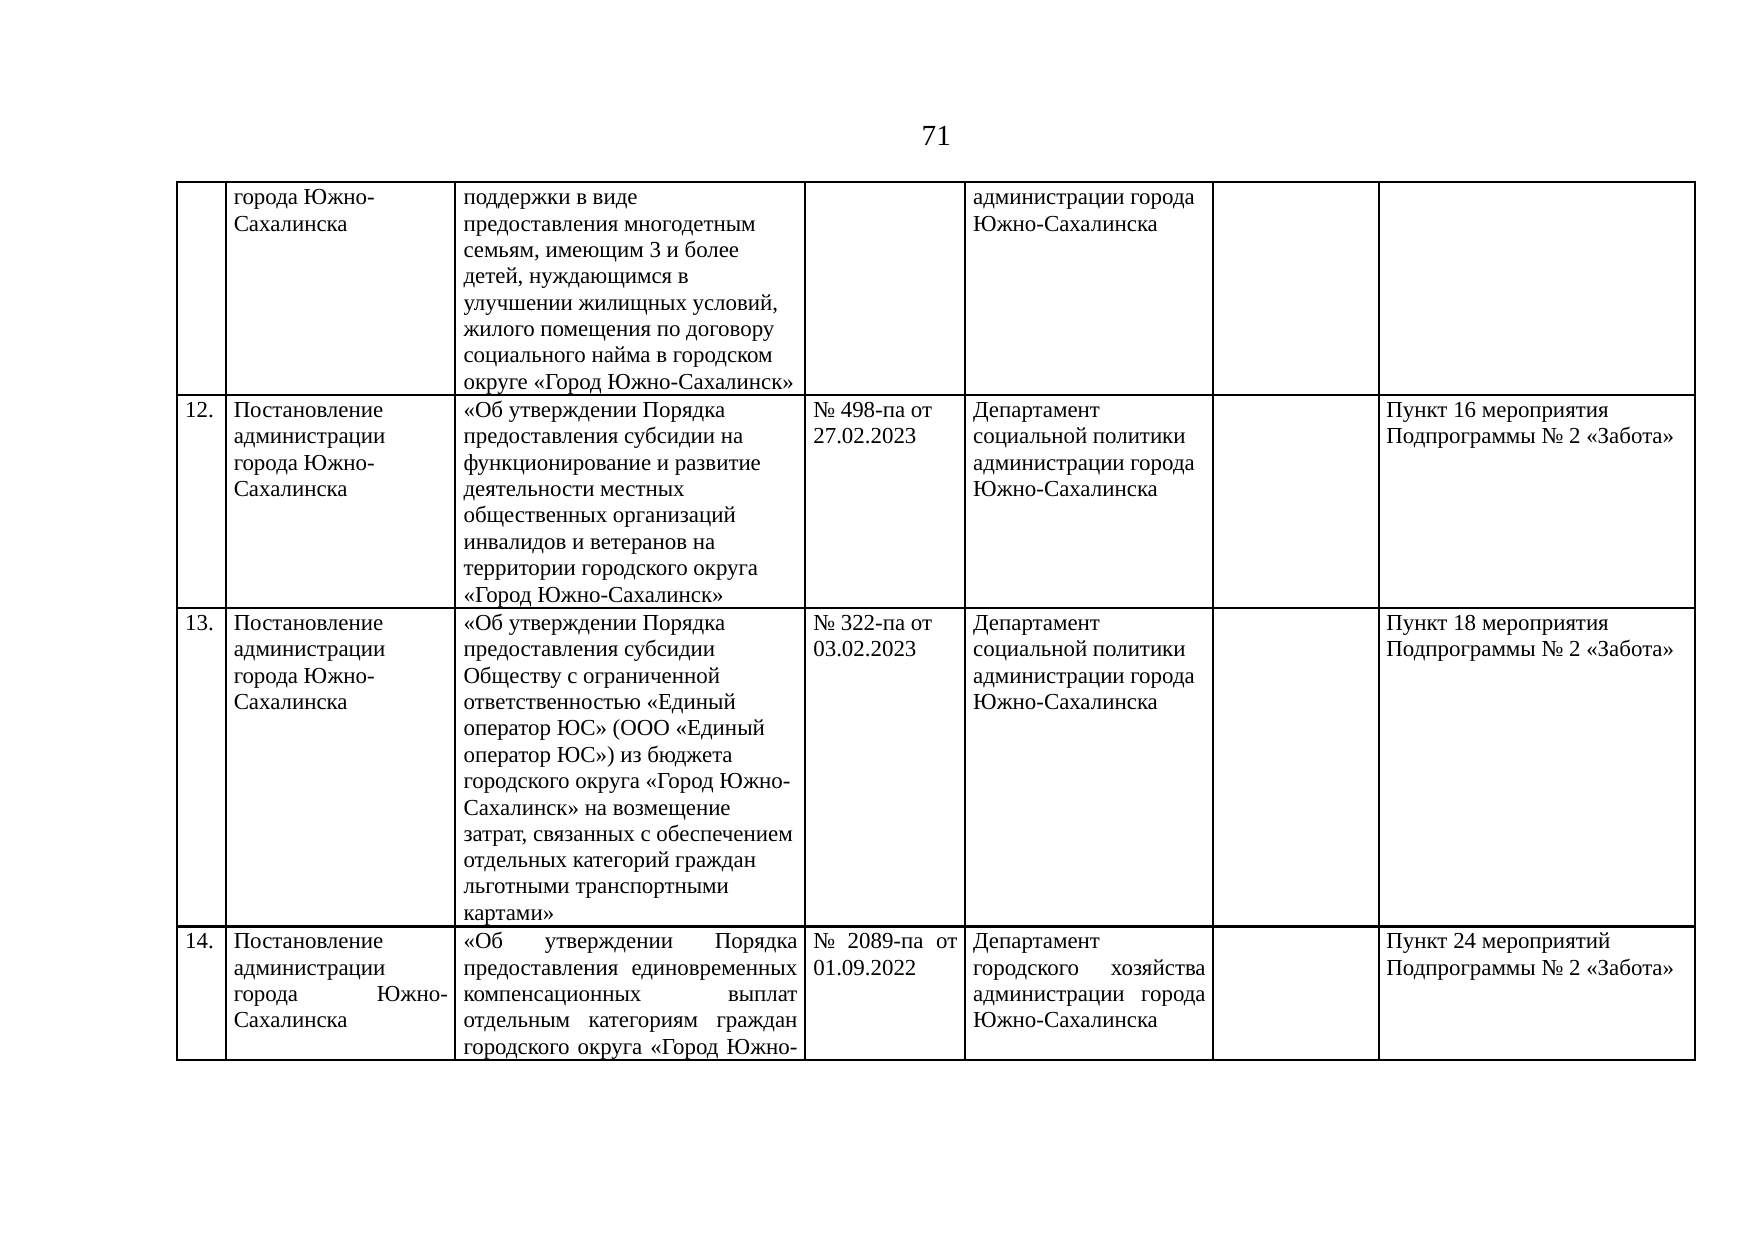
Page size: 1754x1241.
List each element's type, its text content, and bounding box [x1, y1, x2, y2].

table_cell № 2089-па от 01.09.2022 [806, 928, 964, 1059]
table_cell [1214, 396, 1378, 607]
table_cell 12. [178, 396, 225, 607]
table_cell поддержки в виде предоставления многодетным семьям, имеющим 3 и более детей, нуждающимся в улучшении жилищных условий, жилого помещения по договору социального найма в городском округе «Город Южно-Сахалинск» [456, 183, 804, 394]
table_cell Постановление администрации города Южно-Сахалинска [227, 396, 454, 607]
table_cell Постановление администрации города Южно-Сахалинска [227, 928, 454, 1059]
table_cell [1214, 183, 1378, 394]
table_cell Департамент социальной политики администрации города Южно-Сахалинска [966, 609, 1212, 925]
table_cell [1380, 183, 1694, 394]
table_cell «Об утверждении Порядка предоставления субсидии Обществу с ограниченной ответственностью «Единый оператор ЮС» (ООО «Единый оператор ЮС») из бюджета городского округа «Город Южно-Сахалинск» на возмещение затрат, связанных с обеспечением отдельных категорий граждан льготными транспортными картами» [456, 609, 804, 925]
table_cell Пункт 16 мероприятия Подпрограммы № 2 «Забота» [1380, 396, 1694, 607]
table_cell [178, 183, 225, 394]
table_cell № 322-па от 03.02.2023 [806, 609, 964, 925]
table_cell города Южно-Сахалинска [227, 183, 454, 394]
table_cell Пункт 24 мероприятий Подпрограммы № 2 «Забота» [1380, 928, 1694, 1059]
table_cell «Об утверждении Порядка предоставления единовременных компенсационных выплат отдельным категориям граждан городского округа «Город Южно- [456, 928, 804, 1059]
table_cell Пункт 18 мероприятия Подпрограммы № 2 «Забота» [1380, 609, 1694, 925]
table_cell администрации города Южно-Сахалинска [966, 183, 1212, 394]
table_cell 14. [178, 928, 225, 1059]
table_cell «Об утверждении Порядка предоставления субсидии на функционирование и развитие деятельности местных общественных организаций инвалидов и ветеранов на территории городского округа «Город Южно-Сахалинск» [456, 396, 804, 607]
table_cell 13. [178, 609, 225, 925]
table_cell № 498-па от 27.02.2023 [806, 396, 964, 607]
table_cell [1214, 609, 1378, 925]
table_cell Постановление администрации города Южно-Сахалинска [227, 609, 454, 925]
table_cell [806, 183, 964, 394]
table_cell Департамент социальной политики администрации города Южно-Сахалинска [966, 396, 1212, 607]
table_cell Департамент городского хозяйства администрации города Южно-Сахалинска [966, 928, 1212, 1059]
table_cell [1214, 928, 1378, 1059]
